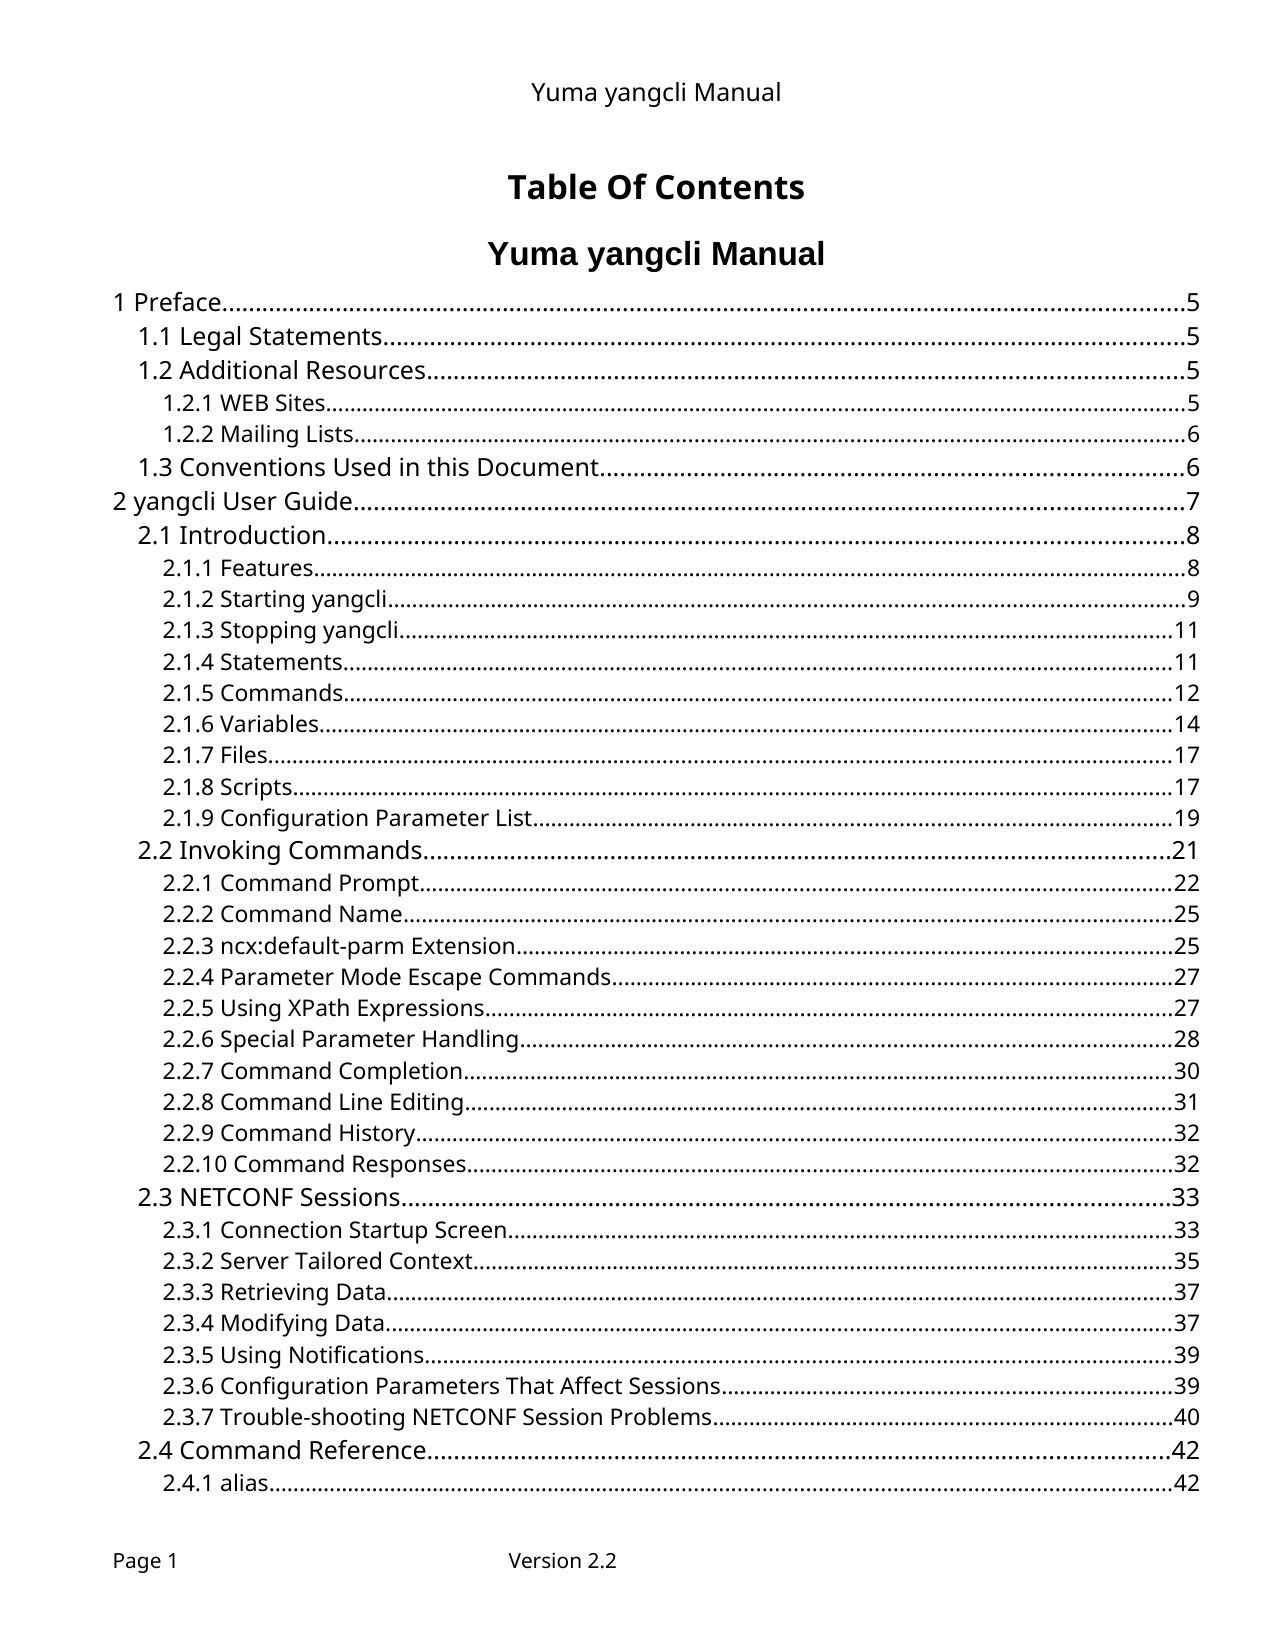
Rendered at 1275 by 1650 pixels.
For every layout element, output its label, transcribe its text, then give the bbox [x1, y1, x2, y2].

text 2.4.1 alias 42 [162, 1466, 1200, 1498]
text 2.3 NETCONF Sessions 33 [137, 1179, 1200, 1214]
text 2.1.3 Stopping yangcli 11 [162, 614, 1200, 646]
text 2.2.10 Command Responses 32 [162, 1148, 1200, 1179]
text 2.4 Command Reference 42 [137, 1432, 1200, 1466]
text 2.2.7 Command Completion 30 [162, 1054, 1200, 1086]
text 2.3.4 Modifying Data 37 [162, 1307, 1200, 1339]
text 1.2.1 WEB Sites 5 [162, 387, 1200, 418]
text 2.2.1 Command Prompt 22 [162, 867, 1200, 898]
text 2.3.1 Connection Startup Screen 33 [162, 1214, 1200, 1245]
text 2.2.2 Command Name 25 [162, 898, 1200, 929]
text 2.2.9 Command History 32 [162, 1117, 1200, 1148]
text 2.1 Introduction 8 [137, 518, 1200, 552]
text 2.3.2 Server Tailored Context 35 [162, 1245, 1200, 1276]
text 1.1 Legal Statements 5 [137, 319, 1200, 353]
text 2.3.3 Retrieving Data 37 [162, 1276, 1200, 1307]
text 2.1.4 Statements 11 [162, 646, 1200, 677]
text 2.1.5 Commands 12 [162, 677, 1200, 708]
text 2 yangcli User Guide 7 [112, 484, 1200, 518]
text 2.1.6 Variables 14 [162, 708, 1200, 739]
text 2.3.6 Configuration Parameters That Affect Sessions 39 [162, 1370, 1200, 1401]
text 2.3.7 Trouble-shooting NETCONF Session Problems 40 [162, 1401, 1200, 1432]
text 2.2.6 Special Parameter Handling 28 [162, 1023, 1200, 1054]
text 1.3 Conventions Used in this Document 6 [137, 449, 1200, 484]
text 1.2.2 Mailing Lists 6 [162, 418, 1200, 449]
text 2.1.9 Configuration Parameter List 19 [162, 802, 1200, 833]
text 2.3.5 Using Notifications 39 [162, 1339, 1200, 1370]
text 1.2 Additional Resources 5 [137, 353, 1200, 387]
text 2.2.8 Command Line Editing 31 [162, 1086, 1200, 1117]
subtitle Yuma yangcli Manual [112, 234, 1200, 272]
text 2.2 Invoking Commands 21 [137, 833, 1200, 867]
title Table Of Contents [112, 163, 1200, 209]
text 2.2.5 Using XPath Expressions 27 [162, 992, 1200, 1023]
text 2.2.4 Parameter Mode Escape Commands 27 [162, 961, 1200, 992]
text 1 Preface 5 [112, 285, 1200, 319]
text 2.1.8 Scripts 17 [162, 771, 1200, 802]
text 2.1.2 Starting yangcli 9 [162, 583, 1200, 614]
text 2.1.7 Files 17 [162, 739, 1200, 771]
text 2.1.1 Features 8 [162, 552, 1200, 583]
text 2.2.3 ncx:default-parm Extension 25 [162, 929, 1200, 961]
